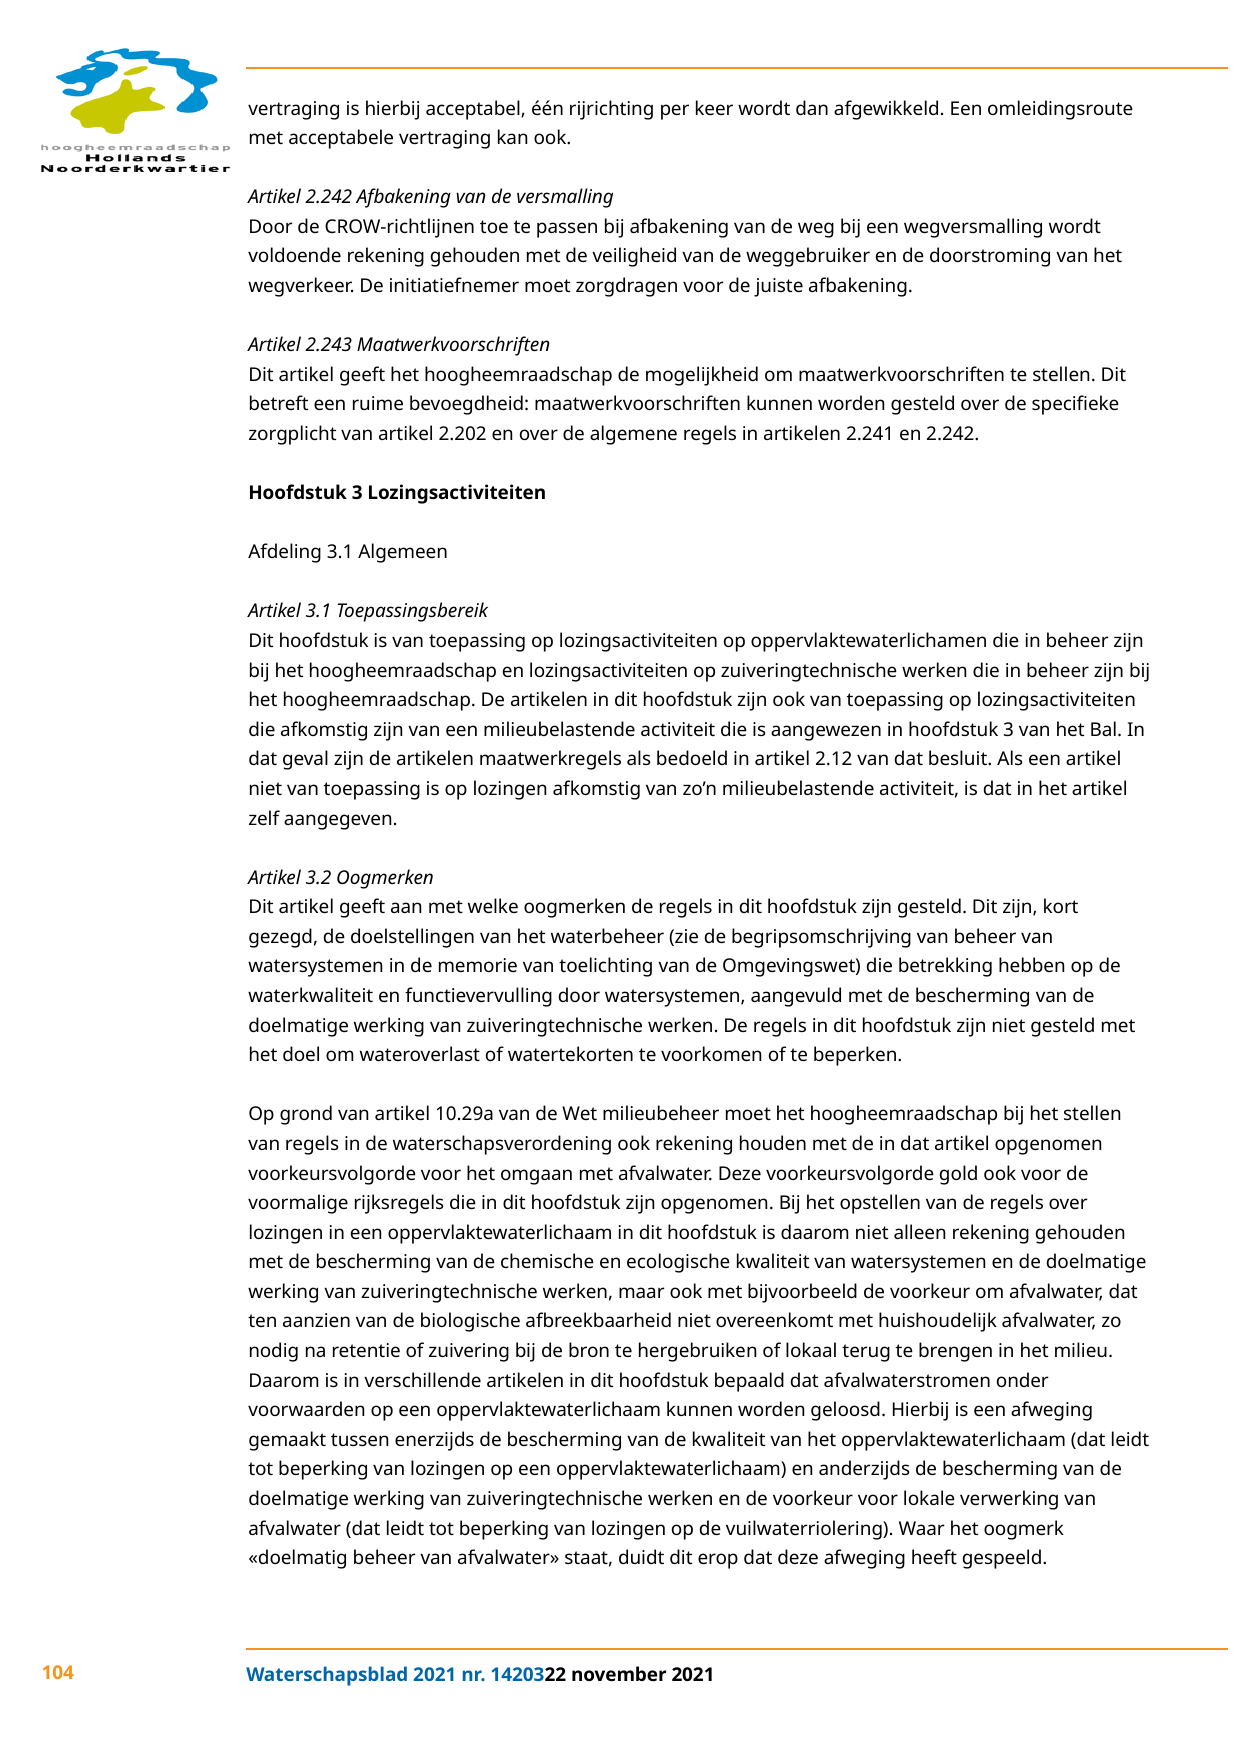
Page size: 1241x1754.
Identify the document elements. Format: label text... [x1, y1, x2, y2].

text Artikel 3.2 Oogmerken [248, 864, 1152, 890]
text Dit artikel geeft het hoogheemraadschap de mogelijkheid om maatwerkvoorschriften te stellen. Dit betreft een ruime bevoegdheid: maatwerkvoorschriften kunnen worden gesteld over de specifieke zorgplicht van artikel 2.202 en over de algemene regels in artikelen 2.241 en 2.242. [248, 361, 1152, 446]
text Artikel 2.242 Afbakening van de versmalling [248, 183, 1152, 209]
text Afdeling 3.1 Algemeen [248, 538, 1152, 564]
text Artikel 2.243 Maatwerkvoorschriften [248, 331, 1152, 357]
text Op grond van artikel 10.29a van de Wet milieubeheer moet het hoogheemraadschap bij het stellen van regels in de waterschapsverordening ook rekening houden met de in dat artikel opgenomen voorkeursvolgorde voor het omgaan met afvalwater. Deze voorkeursvolgorde gold ook voor de voormalige rijksregels die in dit hoofdstuk zijn opgenomen. Bij het opstellen van de regels over lozingen in een oppervlaktewaterlichaam in dit hoofdstuk is daarom niet alleen rekening gehouden met de bescherming van de chemische en ecologische kwaliteit van watersystemen en de doelmatige werking van zuiveringtechnische werken, maar ook met bijvoorbeeld de voorkeur om afvalwater, dat ten aanzien van de biologische afbreekbaarheid niet overeenkomt met huishoudelijk afvalwater, zo nodig na retentie of zuivering bij de bron te hergebruiken of lokaal terug te brengen in het milieu. Daarom is in verschillende artikelen in dit hoofdstuk bepaald dat afvalwaterstromen onder voorwaarden op een oppervlaktewaterlichaam kunnen worden geloosd. Hierbij is een afweging gemaakt tussen enerzijds de bescherming van de kwaliteit van het oppervlaktewaterlichaam (dat leidt tot beperking van lozingen op een oppervlaktewaterlichaam) en anderzijds de bescherming van de doelmatige werking van zuiveringtechnische werken en de voorkeur voor lokale verwerking van afvalwater (dat leidt tot beperking van lozingen op de vuilwaterriolering). Waar het oogmerk «doelmatig beheer van afvalwater» staat, duidt dit erop dat deze afweging heeft gespeeld. [248, 1101, 1152, 1570]
text Hoofdstuk 3 Lozingsactiviteiten [248, 479, 1152, 505]
text Door de CROW-richtlijnen toe te passen bij afbakening van de weg bij een wegversmalling wordt voldoende rekening gehouden met de veiligheid van de weggebruiker en de doorstroming van het wegverkeer. De initiatiefnemer moet zorgdragen voor de juiste afbakening. [248, 213, 1152, 298]
text Dit hoofdstuk is van toepassing op lozingsactiviteiten op oppervlaktewaterlichamen die in beheer zijn bij het hoogheemraadschap en lozingsactiviteiten op zuiveringtechnische werken die in beheer zijn bij het hoogheemraadschap. De artikelen in dit hoofdstuk zijn ook van toepassing op lozingsactiviteiten die afkomstig zijn van een milieubelastende activiteit die is aangewezen in hoofdstuk 3 van het Bal. In dat geval zijn de artikelen maatwerkregels als bedoeld in artikel 2.12 van dat besluit. Als een artikel niet van toepassing is op lozingen afkomstig van zo’n milieubelastende activiteit, is dat in het artikel zelf aangegeven. [248, 627, 1152, 831]
picture [41, 47, 231, 172]
text Artikel 3.1 Toepassingsbereik [248, 598, 1152, 623]
text vertraging is hierbij acceptabel, één rijrichting per keer wordt dan afgewikkeld. Een omleidingsroute met acceptabele vertraging kan ook. [248, 95, 1152, 150]
text Dit artikel geeft aan met welke oogmerken de regels in dit hoofdstuk zijn gesteld. Dit zijn, kort gezegd, de doelstellingen van het waterbeheer (zie de begripsomschrijving van beheer van watersystemen in de memorie van toelichting van de Omgevingswet) die betrekking hebben op de waterkwaliteit en functievervulling door watersystemen, aangevuld met de bescherming van de doelmatige werking van zuiveringtechnische werken. De regels in dit hoofdstuk zijn niet gesteld met het doel om wateroverlast of watertekorten te voorkomen of te beperken. [248, 893, 1152, 1067]
